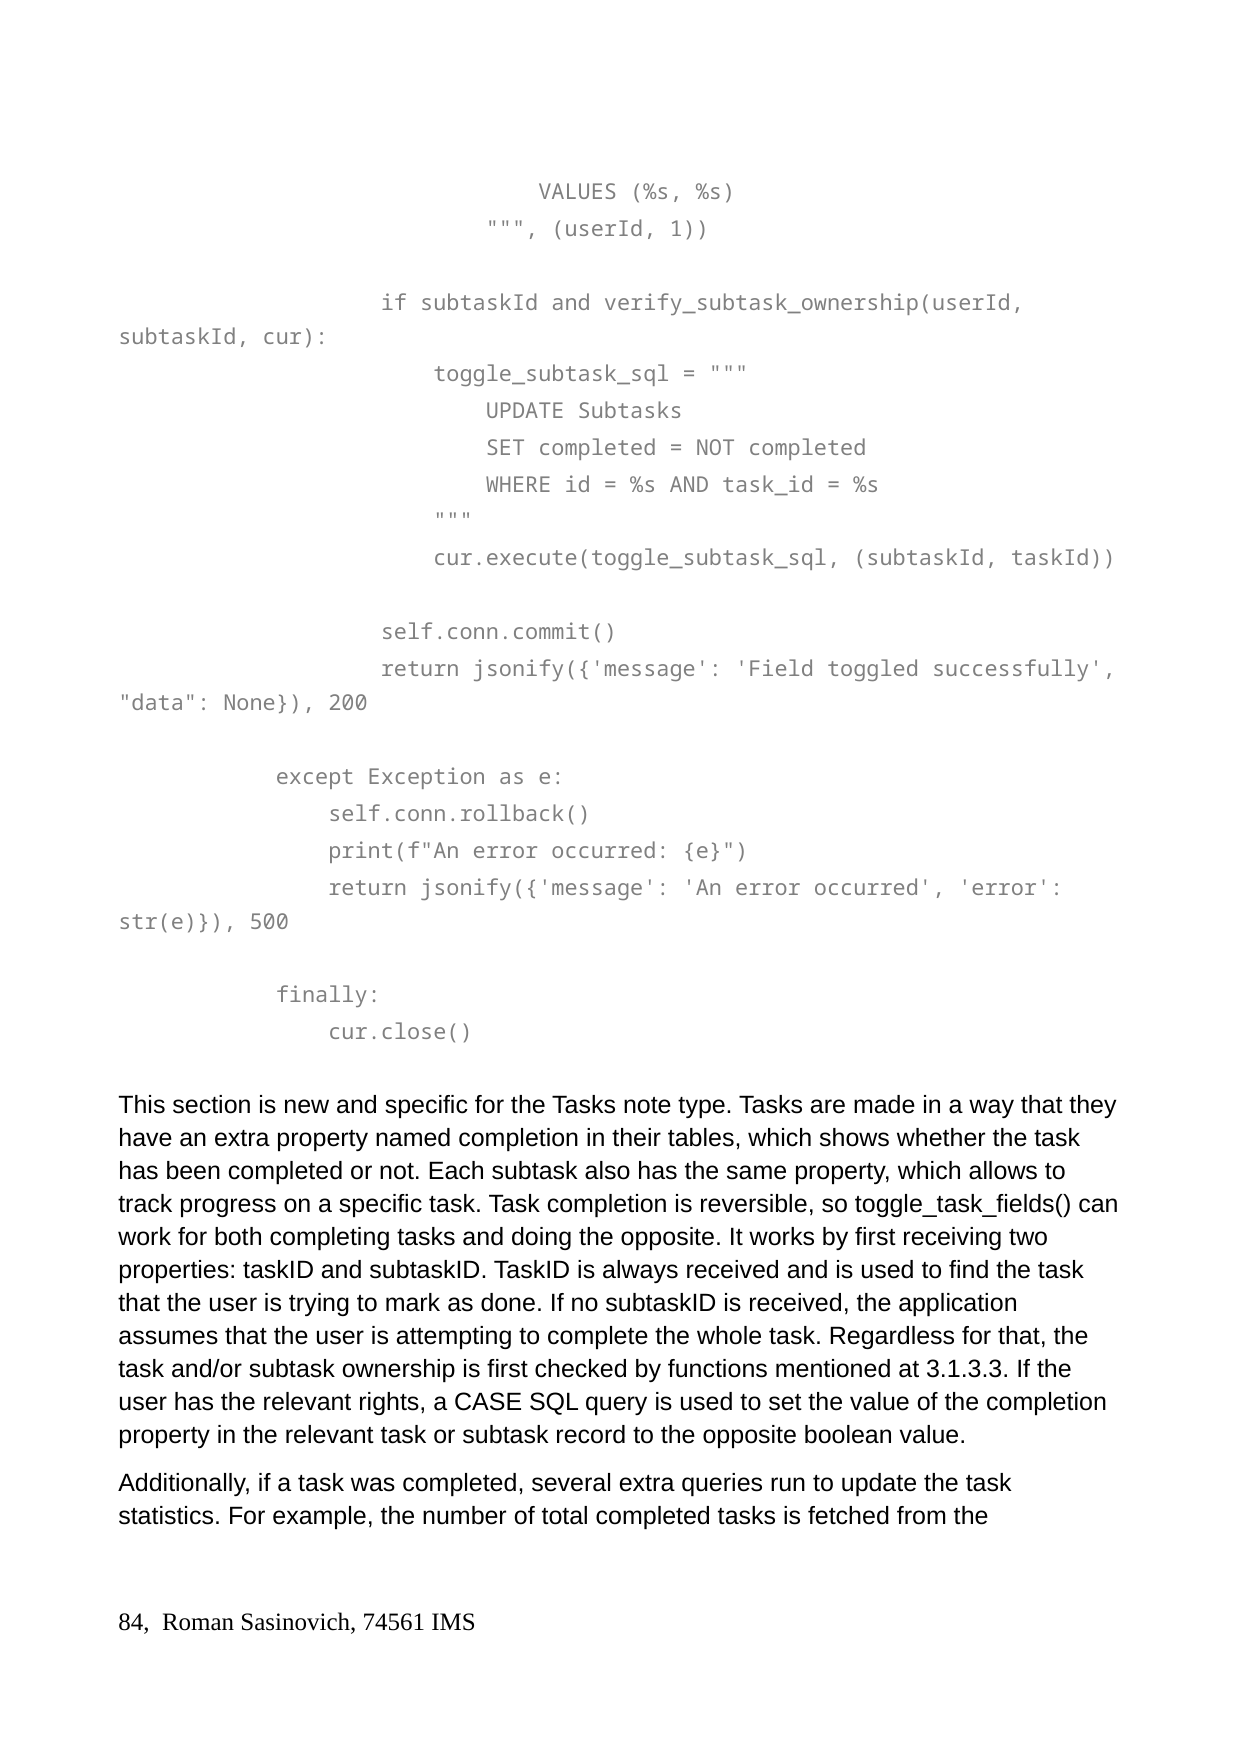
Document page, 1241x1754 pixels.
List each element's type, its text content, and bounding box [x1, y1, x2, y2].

text print(f"An error occurred: {e}") [118, 835, 1122, 864]
text if subtaskId and verify_subtask_ownership(userId, subtaskId, cur): [118, 287, 1122, 351]
text self.conn.commit() [118, 616, 1122, 646]
text WHERE id = %s AND task_id = %s [118, 469, 1122, 498]
text """, (userId, 1)) [118, 213, 1122, 243]
text return jsonify({'message': 'Field toggled successfully', "data": None}), 200 [118, 653, 1122, 717]
text UPDATE Subtasks [118, 395, 1122, 425]
text SET completed = NOT completed [118, 432, 1122, 462]
text return jsonify({'message': 'An error occurred', 'error': str(e)}), 500 [118, 872, 1122, 936]
text toggle_subtask_sql = """ [118, 358, 1122, 388]
text This section is new and specific for the Tasks note type. Tasks are made in a way that they have an extra property named completion in their tables, which shows whether the task has been completed or not. Each subtask also has the same property, which allows to track progress on a specific task. Task completion is reversible, so toggle_task_fields() can work for both completing tasks and doing the opposite. It works by first receiving two properties: taskID and subtaskID. TaskID is always received and is used to find the task that the user is trying to mark as done. If no subtaskID is received, the application assumes that the user is attempting to complete the whole task. Regardless for that, the task and/or subtask ownership is first checked by functions mentioned at 3.1.3.3. If the user has the relevant rights, a CASE SQL query is used to set the value of the completion property in the relevant task or subtask record to the opposite boolean value. [118, 1090, 1122, 1449]
text cur.execute(toggle_subtask_sql, (subtaskId, taskId)) [118, 542, 1122, 572]
text """ [118, 506, 1122, 535]
text except Exception as e: [118, 761, 1122, 791]
text VALUES (%s, %s) [118, 176, 1122, 206]
text self.conn.rollback() [118, 798, 1122, 828]
text Additionally, if a task was completed, several extra queries run to update the task statistics. For example, the number of total completed tasks is fetched from the [118, 1468, 1122, 1530]
text cur.close() [118, 1016, 1122, 1046]
text finally: [118, 979, 1122, 1009]
